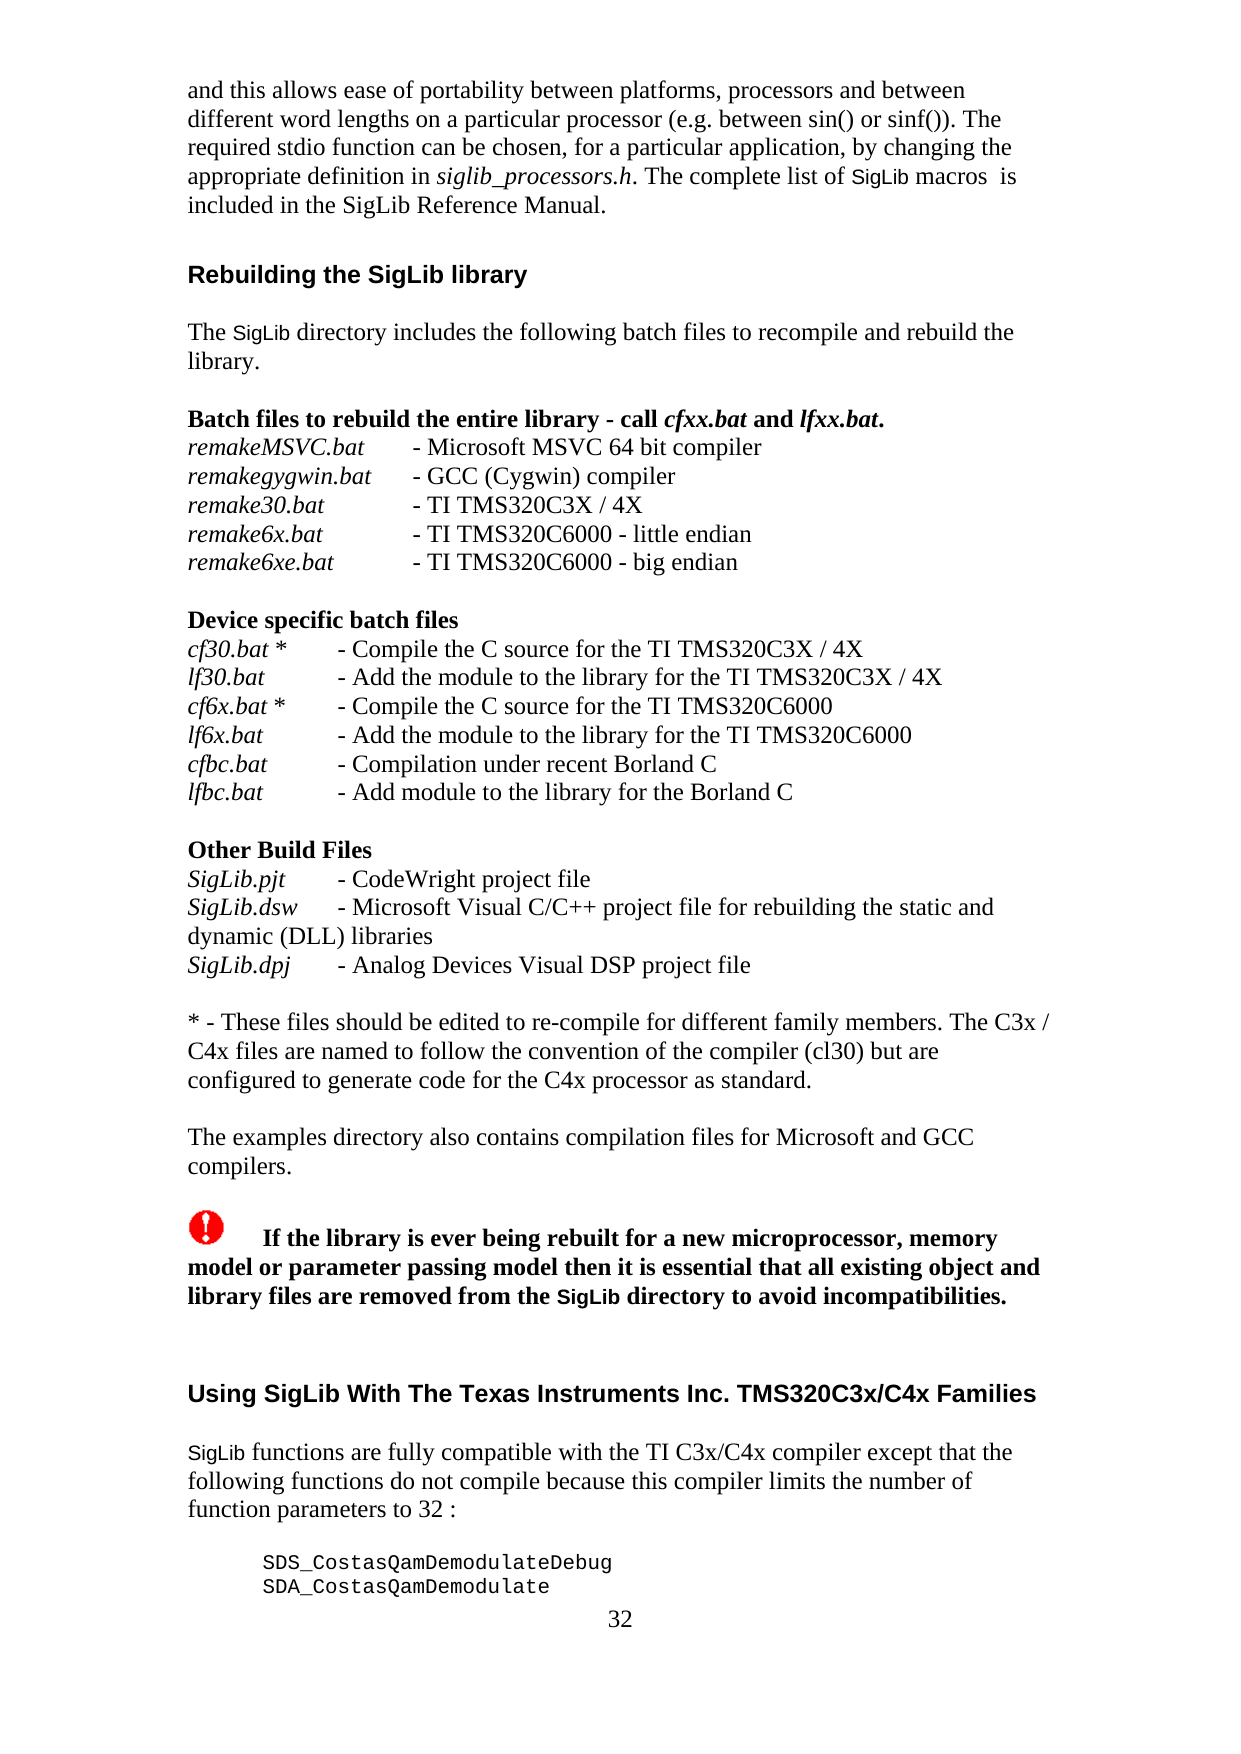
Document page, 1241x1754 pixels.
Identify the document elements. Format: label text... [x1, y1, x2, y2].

text and this allows ease of portability between platforms, processors and between different word lengths on a particular processor (e.g. between sin() or sinf()). The required stdio function can be chosen, for a particular application, by changing the appropriate definition in siglib_processors.h. The complete list of SigLib macros is included in the SigLib Reference Manual. [187, 75, 1053, 219]
text SigLib.dpj - Analog Devices Visual DSP project file [187, 950, 1053, 979]
text Other Build Files [187, 835, 1053, 864]
text remake6x.bat - TI TMS320C6000 - little endian [187, 519, 1053, 547]
text cfbc.bat - Compilation under recent Borland C [187, 749, 1053, 777]
text * - These files should be edited to re-compile for different family members. The C3x / C4x files are named to follow the convention of the compiler (cl30) but are configured to generate code for the C4x processor as standard. [187, 1007, 1053, 1094]
subtitle Using SigLib With The Texas Instruments Inc. TMS320C3x/C4x Families [187, 1379, 1053, 1408]
text lf30.bat - Add the module to the library for the TI TMS320C3X / 4X [187, 662, 1053, 691]
text remakeMSVC.bat - Microsoft MSVC 64 bit compiler [187, 432, 1053, 461]
text SDS_CostasQamDemodulateDebug [262, 1552, 1053, 1576]
text cf30.bat * - Compile the C source for the TI TMS320C3X / 4X [187, 634, 1053, 662]
text SigLib.dsw - Microsoft Visual C/C++ project file for rebuilding the static and dynamic (DLL) libraries [187, 892, 1053, 950]
text The SigLib directory includes the following batch files to recompile and rebuild the library. [187, 317, 1053, 375]
text The examples directory also contains compilation files for Microsoft and GCC compilers. [187, 1122, 1053, 1180]
text remake30.bat - TI TMS320C3X / 4X [187, 490, 1053, 519]
text remake6xe.bat - TI TMS320C6000 - big endian [187, 547, 1053, 576]
text remakegygwin.bat - GCC (Cygwin) compiler [187, 461, 1053, 490]
text lf6x.bat - Add the module to the library for the TI TMS320C6000 [187, 720, 1053, 749]
text SDA_CostasQamDemodulate [262, 1576, 1053, 1599]
text Device specific batch files [187, 605, 1053, 634]
text If the library is ever being rebuilt for a new microprocessor, memory model or parameter passing model then it is essential that all existing object and library files are removed from the SigLib directory to avoid incompatibilities. [187, 1209, 1053, 1309]
text SigLib functions are fully compatible with the TI C3x/C4x compiler except that the following functions do not compile because this compiler limits the number of function parameters to 32 : [187, 1437, 1053, 1523]
text cf6x.bat * - Compile the C source for the TI TMS320C6000 [187, 691, 1053, 720]
text SigLib.pjt - CodeWright project file [187, 864, 1053, 892]
text Batch files to rebuild the entire library - call cfxx.bat and lfxx.bat. [187, 404, 1053, 432]
subtitle Rebuilding the SigLib library [187, 260, 1053, 289]
text lfbc.bat - Add module to the library for the Borland C [187, 777, 1053, 806]
